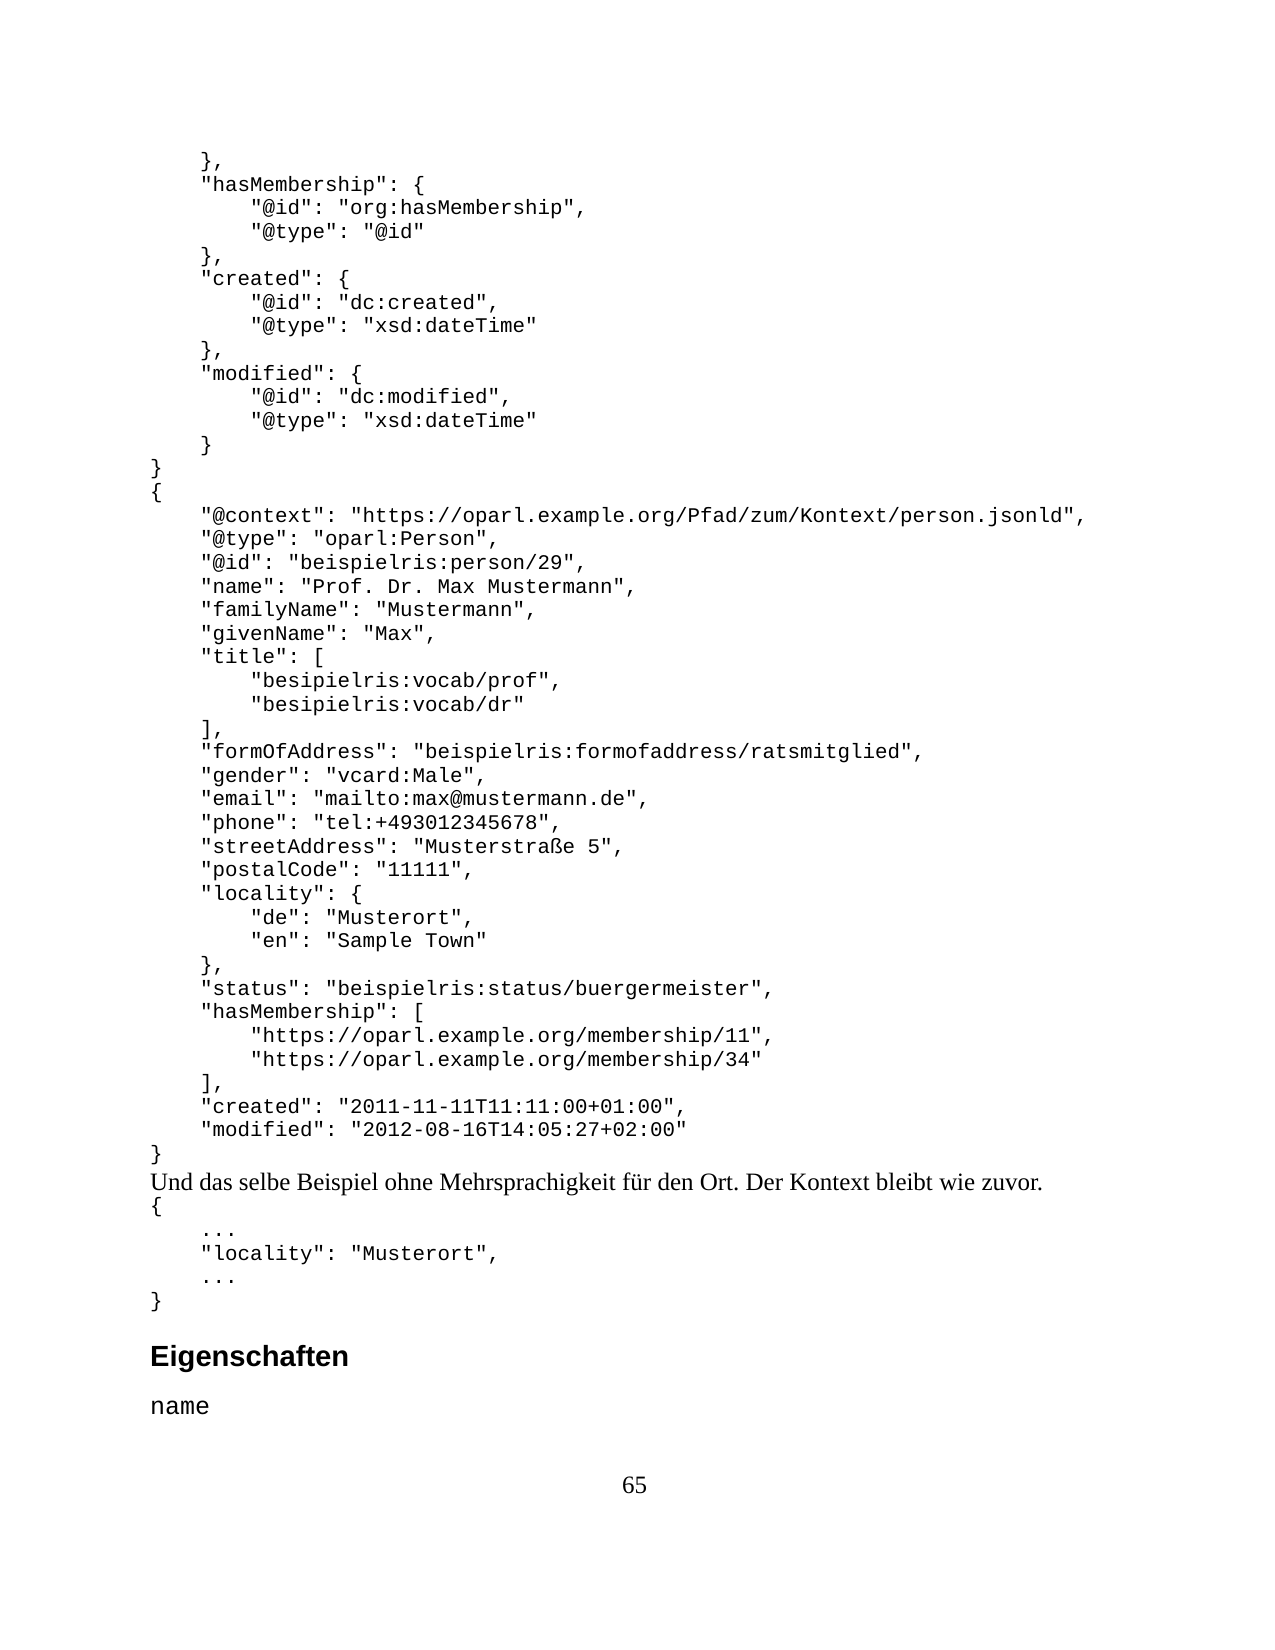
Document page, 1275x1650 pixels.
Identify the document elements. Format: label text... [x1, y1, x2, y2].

text "postalCode": "11111", [150, 859, 1125, 883]
text "created": { [150, 268, 1125, 292]
text { [150, 1196, 1125, 1219]
text "hasMembership": { [150, 174, 1125, 197]
text "hasMembership": [ [150, 1001, 1125, 1025]
text "https://oparl.example.org/membership/11", [150, 1025, 1125, 1048]
text "@type": "xsd:dateTime" [150, 410, 1125, 434]
text "title": [ [150, 647, 1125, 670]
text "de": "Musterort", [150, 907, 1125, 930]
text "@type": "@id" [150, 221, 1125, 244]
text }, [150, 150, 1125, 174]
text "@id": "beispielris:person/29", [150, 552, 1125, 576]
text "@id": "dc:created", [150, 292, 1125, 316]
text "gender": "vcard:Male", [150, 765, 1125, 788]
text "familyName": "Mustermann", [150, 599, 1125, 623]
text "status": "beispielris:status/buergermeister", [150, 978, 1125, 1001]
text "name": "Prof. Dr. Max Mustermann", [150, 576, 1125, 599]
text ], [150, 1072, 1125, 1096]
text "en": "Sample Town" [150, 930, 1125, 954]
text { [150, 481, 1125, 505]
text } [150, 1290, 1125, 1314]
text ... [150, 1219, 1125, 1243]
text "phone": "tel:+493012345678", [150, 812, 1125, 836]
text }, [150, 954, 1125, 978]
text "besipielris:vocab/prof", [150, 670, 1125, 694]
subtitle Eigenschaften [150, 1339, 1125, 1372]
text }, [150, 244, 1125, 268]
text "locality": { [150, 883, 1125, 907]
text "@type": "xsd:dateTime" [150, 316, 1125, 339]
text "modified": "2012-08-16T14:05:27+02:00" [150, 1119, 1125, 1143]
text "givenName": "Max", [150, 623, 1125, 647]
text "modified": { [150, 363, 1125, 386]
text ... [150, 1266, 1125, 1290]
text "formOfAddress": "beispielris:formofaddress/ratsmitglied", [150, 741, 1125, 765]
text }, [150, 339, 1125, 363]
text } [150, 434, 1125, 457]
text "email": "mailto:max@mustermann.de", [150, 788, 1125, 812]
text Und das selbe Beispiel ohne Mehrsprachigkeit für den Ort. Der Kontext bleibt wie zuvor. [150, 1167, 1125, 1196]
text } [150, 457, 1125, 481]
text "@context": "https://oparl.example.org/Pfad/zum/Kontext/person.jsonld", [150, 505, 1125, 528]
text "https://oparl.example.org/membership/34" [150, 1048, 1125, 1072]
text "created": "2011-11-11T11:11:00+01:00", [150, 1096, 1125, 1119]
text name [150, 1394, 1125, 1422]
text "@id": "dc:modified", [150, 386, 1125, 410]
text "@type": "oparl:Person", [150, 528, 1125, 552]
text ], [150, 717, 1125, 741]
text "streetAddress": "Musterstraße 5", [150, 836, 1125, 859]
text "locality": "Musterort", [150, 1243, 1125, 1266]
text "@id": "org:hasMembership", [150, 197, 1125, 221]
text } [150, 1143, 1125, 1167]
text "besipielris:vocab/dr" [150, 694, 1125, 717]
